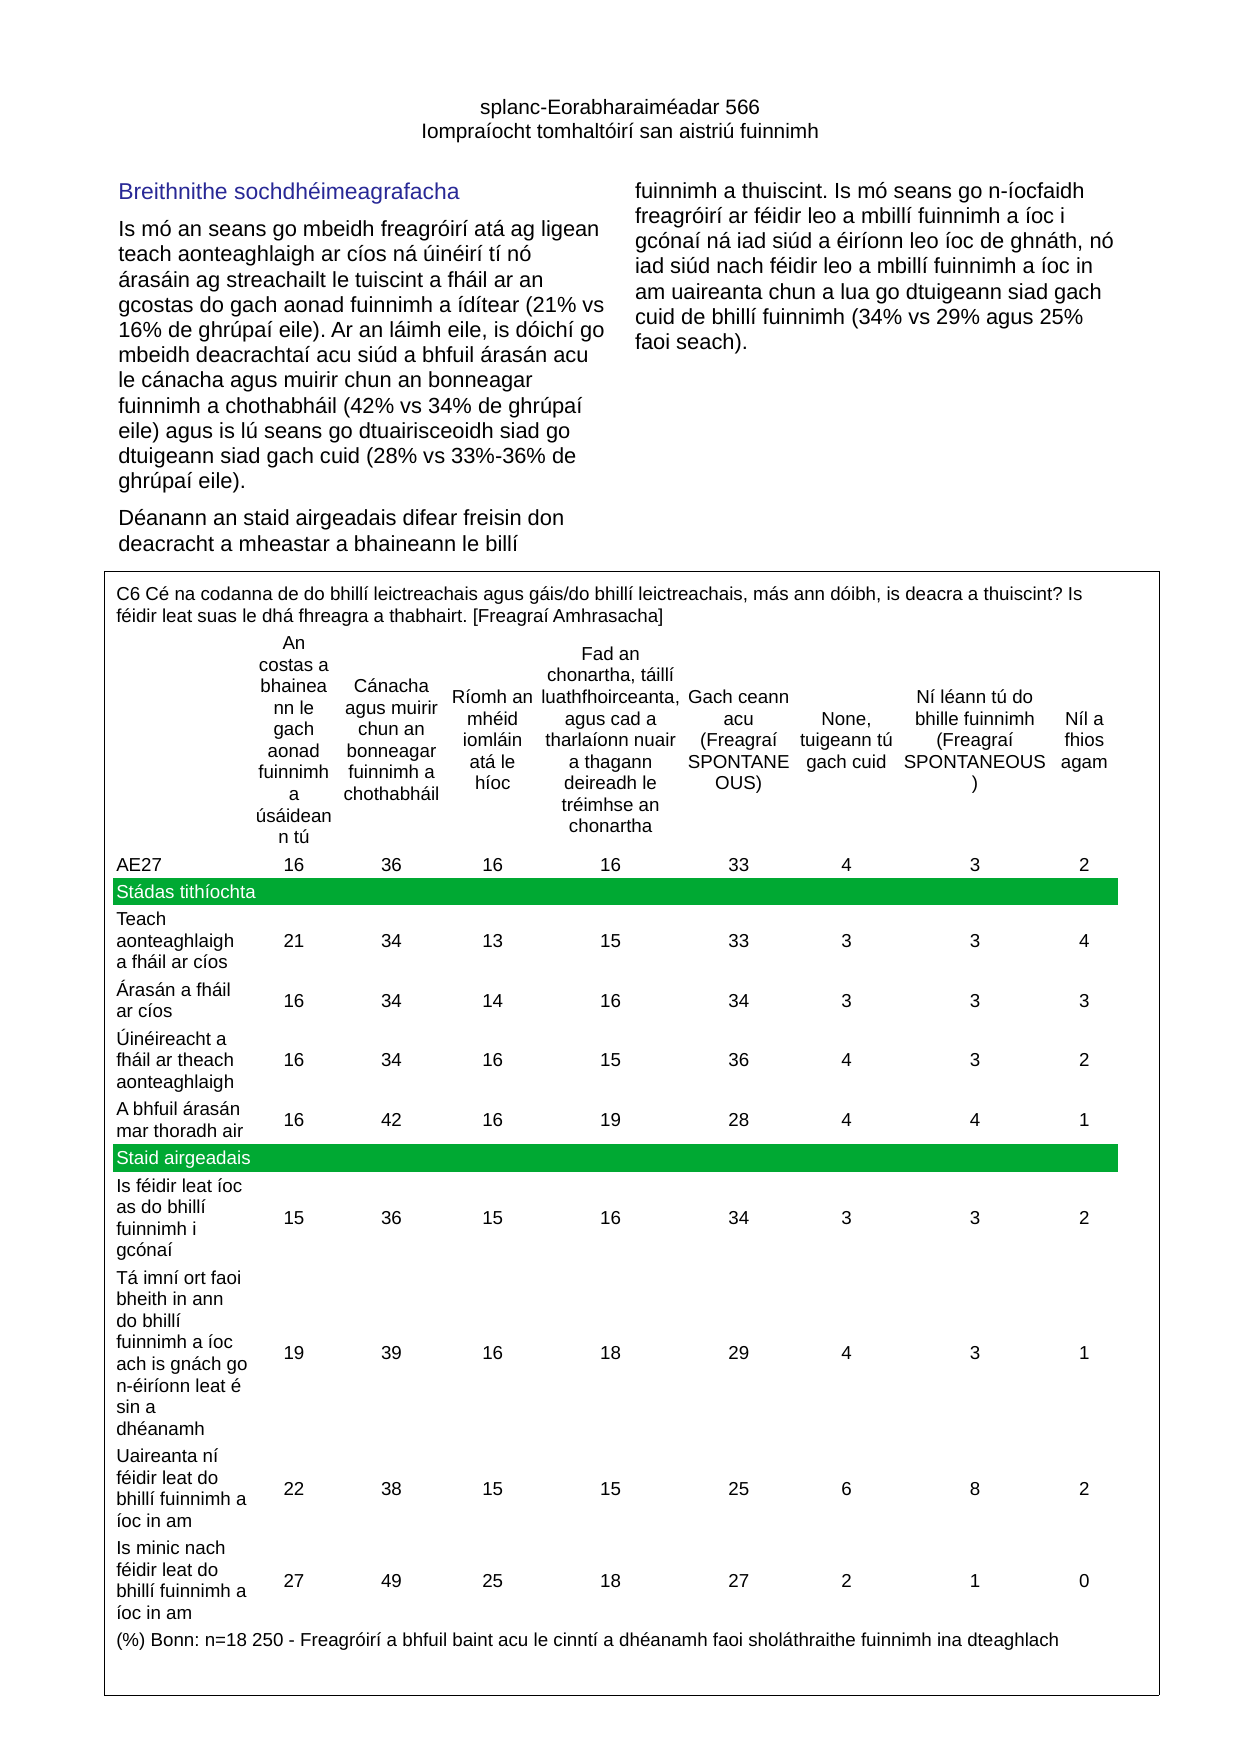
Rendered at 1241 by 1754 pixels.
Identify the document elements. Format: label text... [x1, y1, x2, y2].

table_cell 4 [794, 1264, 899, 1442]
table_cell 3 [794, 976, 899, 1025]
table_cell 39 [335, 1264, 447, 1442]
table_cell 38 [335, 1442, 447, 1534]
table_cell 16 [448, 1095, 537, 1144]
table_cell 16 [252, 1095, 335, 1144]
table_cell 15 [537, 1025, 683, 1095]
table_cell 14 [448, 976, 537, 1025]
table_cell 25 [684, 1442, 793, 1534]
table_cell 16 [537, 1172, 683, 1264]
table_cell 18 [537, 1534, 683, 1626]
table_cell 33 [684, 905, 793, 976]
table_cell Uaireanta ní féidir leat do bhillí fuinnimh a íoc in am [113, 1442, 252, 1534]
table_cell 49 [335, 1534, 447, 1626]
table_cell Ríomh an mhéid iomláin atá le híoc [448, 629, 537, 851]
table_cell 36 [684, 1025, 793, 1095]
text Déanann an staid airgeadais difear freisin don deacracht a mheastar a bhaineann le billí [118, 505, 605, 556]
table_cell 4 [794, 851, 899, 878]
table_cell 1 [1050, 1095, 1118, 1144]
table_cell 16 [252, 976, 335, 1025]
table_cell 2 [794, 1534, 899, 1626]
table_cell 4 [899, 1095, 1050, 1144]
table_cell 16 [537, 851, 683, 878]
table_cell Tá imní ort faoi bheith in ann do bhillí fuinnimh a íoc ach is gnách go n-éiríonn leat é sin a dhéanamh [113, 1264, 252, 1442]
text fuinnimh a thuiscint. Is mó seans go n-íocfaidh freagróirí ar féidir leo a mbillí fuinnimh a íoc i gcónaí ná iad siúd a éiríonn leo íoc de ghnáth, nó iad siúd nach féidir leo a mbillí fuinnimh a íoc in am uaireanta chun a lua go dtuigeann siad gach cuid de bhillí fuinnimh (34% vs 29% agus 25% faoi seach). [635, 178, 1122, 354]
table_cell Úinéireacht a fháil ar theach aonteaghlaigh [113, 1025, 252, 1095]
table_cell 16 [448, 851, 537, 878]
table_cell 36 [335, 1172, 447, 1264]
table_cell 1 [899, 1534, 1050, 1626]
table_cell 3 [899, 851, 1050, 878]
table_cell 21 [252, 905, 335, 976]
table_cell A bhfuil árasán mar thoradh air [113, 1095, 252, 1144]
table_cell 4 [1050, 905, 1118, 976]
table_cell Is féidir leat íoc as do bhillí fuinnimh i gcónaí [113, 1172, 252, 1264]
table_cell Ní léann tú do bhille fuinnimh (Freagraí SPONTANEOUS) [899, 629, 1050, 851]
table_cell 2 [1050, 851, 1118, 878]
table_cell 6 [794, 1442, 899, 1534]
table_cell None, tuigeann tú gach cuid [794, 629, 899, 851]
table_cell Níl a fhios agam [1050, 629, 1118, 851]
table_cell 34 [335, 976, 447, 1025]
table_cell 34 [335, 1025, 447, 1095]
table_cell 19 [537, 1095, 683, 1144]
table_cell 16 [537, 976, 683, 1025]
table_cell 4 [794, 1025, 899, 1095]
table_cell 3 [899, 976, 1050, 1025]
table_cell 34 [335, 905, 447, 976]
table_cell 15 [448, 1172, 537, 1264]
table_cell 16 [252, 1025, 335, 1095]
table_cell 25 [448, 1534, 537, 1626]
table_cell Stádas tithíochta [113, 878, 1118, 905]
table_cell 4 [794, 1095, 899, 1144]
table_cell 2 [1050, 1442, 1118, 1534]
table_cell [113, 629, 252, 851]
table_cell 28 [684, 1095, 793, 1144]
table_cell 22 [252, 1442, 335, 1534]
table_cell 16 [448, 1264, 537, 1442]
table_cell 36 [335, 851, 447, 878]
text Is mó an seans go mbeidh freagróirí atá ag ligean teach aonteaghlaigh ar cíos ná úinéirí tí nó árasáin ag streachailt le tuiscint a fháil ar an gcostas do gach aonad fuinnimh a ídítear (21% vs 16% de ghrúpaí eile). Ar an láimh eile, is dóichí go mbeidh deacrachtaí acu siúd a bhfuil árasán acu le cánacha agus muirir chun an bonneagar fuinnimh a chothabháil (42% vs 34% de ghrúpaí eile) agus is lú seans go dtuairisceoidh siad go dtuigeann siad gach cuid (28% vs 33%-36% de ghrúpaí eile). [118, 216, 605, 493]
table_cell Fad an chonartha, táillí luathfhoirceanta, agus cad a tharlaíonn nuair a thagann deireadh le tréimhse an chonartha [537, 629, 683, 851]
table_cell (%) Bonn: n=18 250 - Freagróirí a bhfuil baint acu le cinntí a dhéanamh faoi sholáthraithe fuinnimh ina dteaghlach [113, 1626, 1118, 1654]
table_cell 34 [684, 976, 793, 1025]
table_cell 8 [899, 1442, 1050, 1534]
table_cell 33 [684, 851, 793, 878]
table_cell Staid airgeadais [113, 1144, 1118, 1172]
table_cell Árasán a fháil ar cíos [113, 976, 252, 1025]
table_header C6 Cé na codanna de do bhillí leictreachais agus gáis/do bhillí leictreachais, más ann dóibh, is deacra a thuiscint? Is féidir leat suas le dhá fhreagra a thabhairt. [Freagraí Amhrasacha] [113, 580, 1118, 629]
table_cell Gach ceann acu (Freagraí SPONTANEOUS) [684, 629, 793, 851]
table_cell 3 [899, 1264, 1050, 1442]
table_cell 29 [684, 1264, 793, 1442]
table_cell 27 [252, 1534, 335, 1626]
table_cell 3 [794, 1172, 899, 1264]
table_cell 3 [899, 905, 1050, 976]
table_cell 15 [448, 1442, 537, 1534]
table_cell AE27 [113, 851, 252, 878]
table_cell 18 [537, 1264, 683, 1442]
table_cell 3 [899, 1172, 1050, 1264]
table_cell 19 [252, 1264, 335, 1442]
table_cell 42 [335, 1095, 447, 1144]
table_cell 3 [794, 905, 899, 976]
table_cell An costas a bhaineann le gach aonad fuinnimh a úsáideann tú [252, 629, 335, 851]
text Breithnithe sochdhéimeagrafacha [118, 178, 605, 204]
table_cell 34 [684, 1172, 793, 1264]
table_cell 2 [1050, 1025, 1118, 1095]
table_cell Is minic nach féidir leat do bhillí fuinnimh a íoc in am [113, 1534, 252, 1626]
table_cell 3 [1050, 976, 1118, 1025]
table_cell Teach aonteaghlaigh a fháil ar cíos [113, 905, 252, 976]
table_cell 13 [448, 905, 537, 976]
table_cell 16 [448, 1025, 537, 1095]
table_cell 1 [1050, 1264, 1118, 1442]
table_cell 16 [252, 851, 335, 878]
table_cell 3 [899, 1025, 1050, 1095]
table_cell 2 [1050, 1172, 1118, 1264]
table_cell 27 [684, 1534, 793, 1626]
table_cell Cánacha agus muirir chun an bonneagar fuinnimh a chothabháil [335, 629, 447, 851]
text [105, 572, 1159, 1695]
table_cell 15 [252, 1172, 335, 1264]
table_cell 15 [537, 1442, 683, 1534]
table_cell 15 [537, 905, 683, 976]
table_cell 0 [1050, 1534, 1118, 1626]
